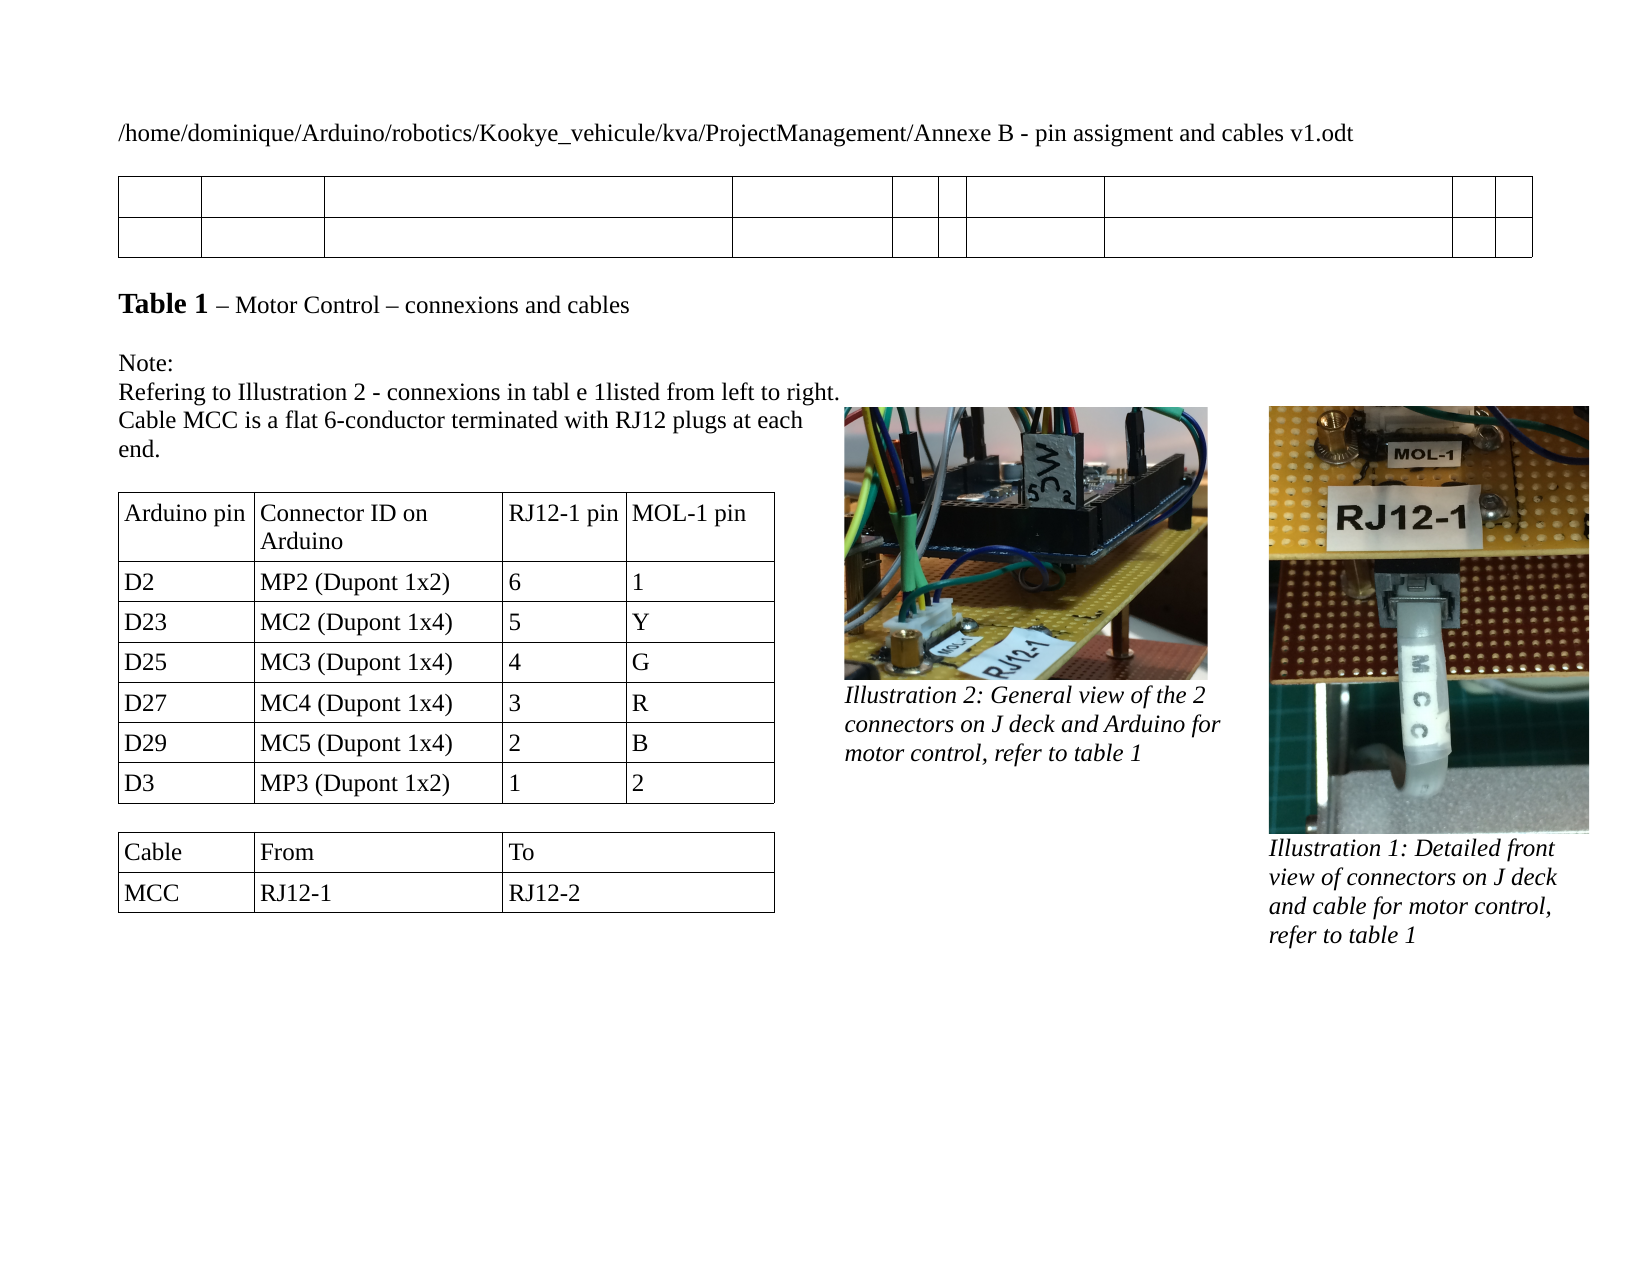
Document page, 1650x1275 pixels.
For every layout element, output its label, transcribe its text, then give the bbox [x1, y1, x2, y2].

picture [844, 407, 1208, 680]
table_header From [255, 833, 502, 872]
table_cell [967, 177, 1104, 217]
table_cell B [627, 723, 774, 762]
table_cell 5 [503, 602, 626, 642]
table_cell MC4 (Dupont 1x4) [255, 683, 502, 722]
text Refering to Illustration 2 - connexions in tabl e 1listed from left to right. Cable MCC is a flat 6-conductor terminated with RJ12 plugs at each end. [118, 377, 1589, 463]
table_header To [503, 833, 774, 872]
table_cell MC2 (Dupont 1x4) [255, 602, 502, 642]
table_cell [1496, 177, 1532, 217]
table_cell [939, 218, 966, 257]
table_cell G [627, 643, 774, 682]
table_cell D29 [119, 723, 254, 762]
table_cell Y [627, 602, 774, 642]
table_header Connector ID on Arduino [255, 493, 502, 561]
text Note: [118, 348, 1532, 377]
table_cell [733, 218, 892, 257]
table_header MOL-1 pin [627, 493, 774, 561]
table_header RJ12-1 pin [503, 493, 626, 561]
text Illustration 2: General view of the 2 connectors on J deck and Arduino for motor control, refer to table 1 [844, 680, 1267, 766]
table_cell RJ12-1 [255, 873, 502, 912]
table_cell MCC [119, 873, 254, 912]
table_cell MC5 (Dupont 1x4) [255, 723, 502, 762]
table_cell 4 [503, 643, 626, 682]
table_cell [893, 218, 938, 257]
table_cell 1 [503, 763, 626, 803]
table_cell [119, 218, 201, 257]
table_cell [1453, 177, 1495, 217]
table_cell [202, 218, 324, 257]
table_header Arduino pin [119, 493, 254, 561]
table_cell R [627, 683, 774, 722]
table_cell D2 [119, 562, 254, 601]
table_cell [939, 177, 966, 217]
table_cell MP3 (Dupont 1x2) [255, 763, 502, 803]
table_cell 3 [503, 683, 626, 722]
table_cell D27 [119, 683, 254, 722]
table_cell [967, 218, 1104, 257]
table_cell [1453, 218, 1495, 257]
table_cell MC3 (Dupont 1x4) [255, 643, 502, 682]
table_cell [1496, 218, 1532, 257]
text Illustration 1: Detailed front view of connectors on J deck and cable for motor control, refer to table 1 [1269, 834, 1589, 948]
table_cell [1105, 177, 1452, 217]
table_cell [893, 177, 938, 217]
table_cell [325, 218, 732, 257]
table_cell [733, 177, 892, 217]
table_cell [202, 177, 324, 217]
table_cell 2 [627, 763, 774, 803]
table_header Cable [119, 833, 254, 872]
table_cell 6 [503, 562, 626, 601]
table_cell D3 [119, 763, 254, 803]
table_cell D23 [119, 602, 254, 642]
table_cell D25 [119, 643, 254, 682]
table_cell [1105, 218, 1452, 257]
table_cell RJ12-2 [503, 873, 774, 912]
text Table 1 – Motor Control – connexions and cables [118, 286, 1532, 319]
table_cell 2 [503, 723, 626, 762]
table_cell MP2 (Dupont 1x2) [255, 562, 502, 601]
table_cell 1 [627, 562, 774, 601]
table_cell [119, 177, 201, 217]
table_cell [325, 177, 732, 217]
picture [1268, 406, 1590, 834]
